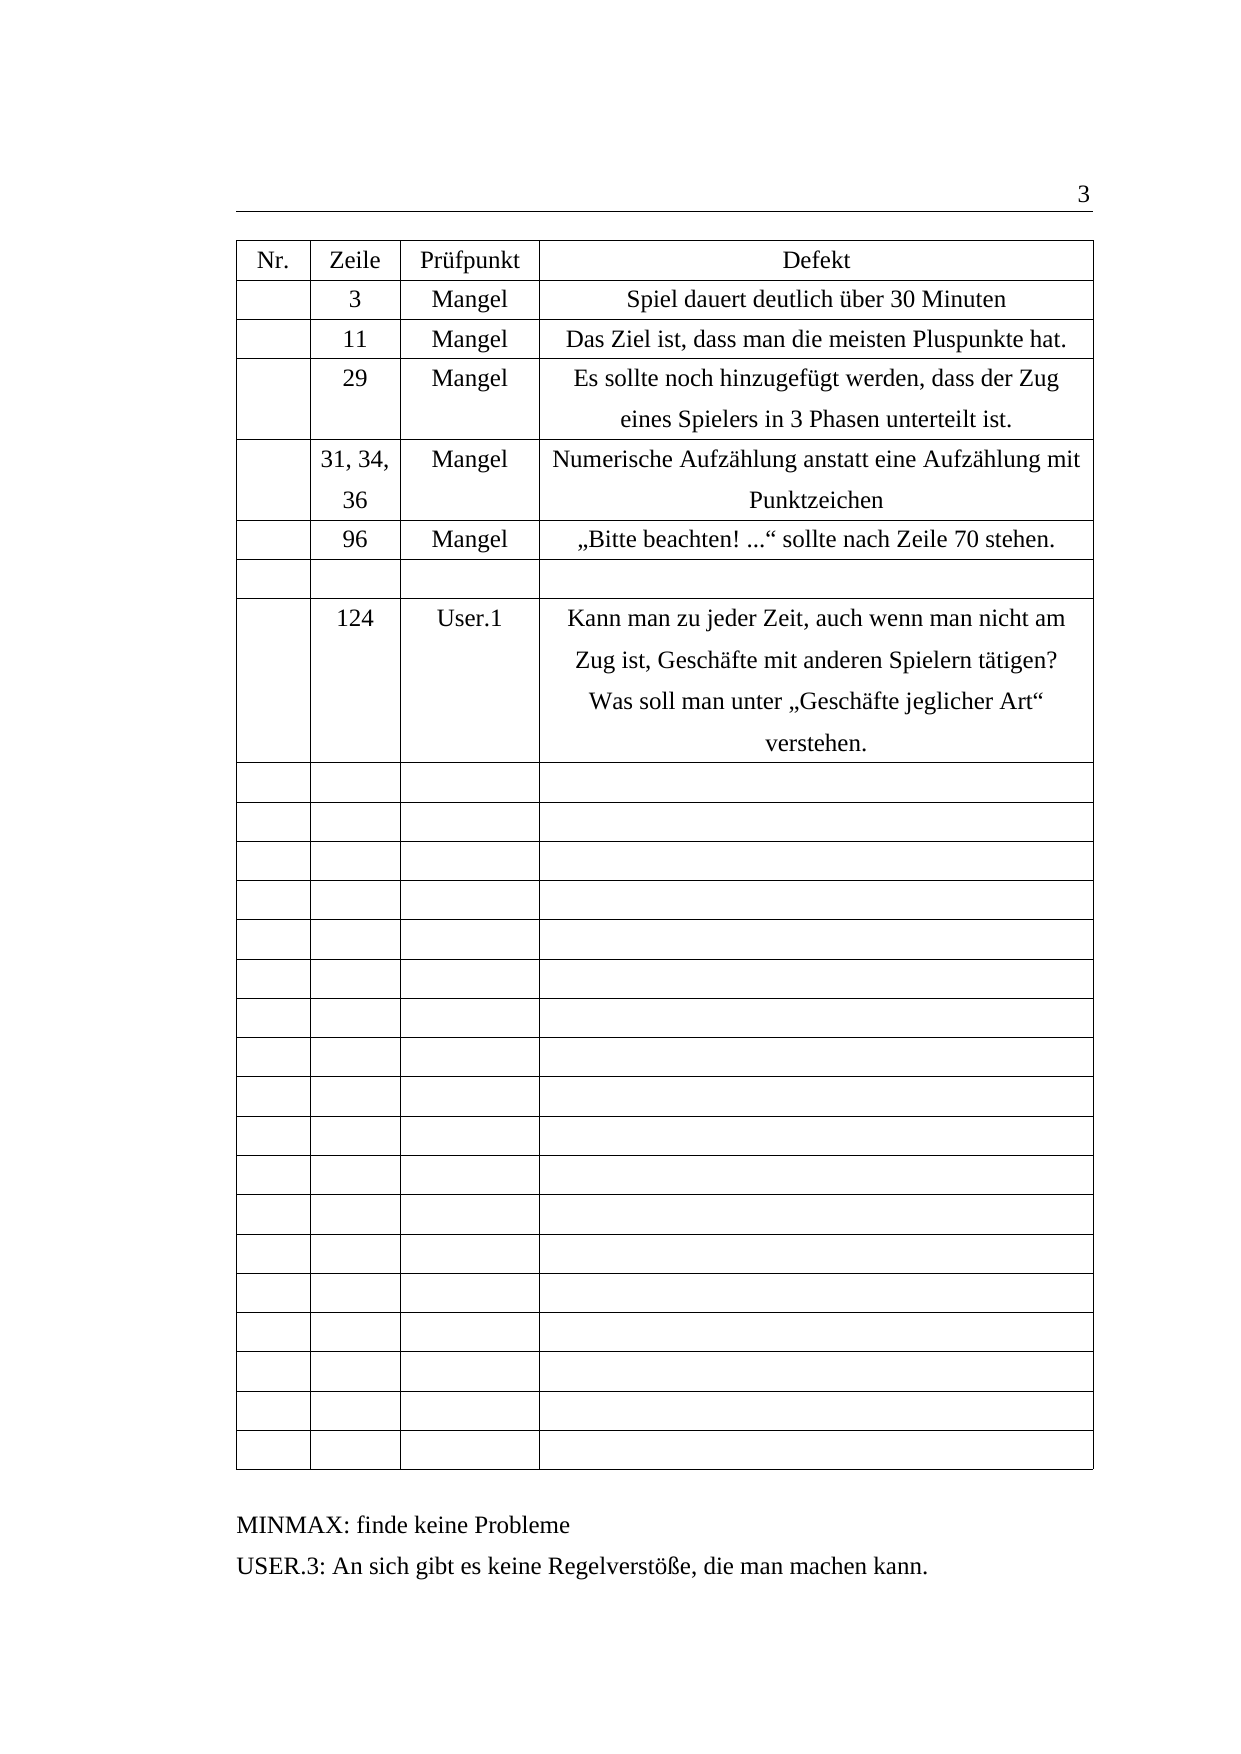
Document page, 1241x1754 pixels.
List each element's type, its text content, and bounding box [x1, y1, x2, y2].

table_cell [311, 960, 400, 998]
table_header Prüfpunkt [401, 241, 539, 279]
table_cell [540, 881, 1093, 919]
table_cell Spiel dauert deutlich über 30 Minuten [540, 281, 1093, 319]
table_cell Mangel [401, 440, 539, 520]
table_cell [237, 842, 310, 880]
table_cell Kann man zu jeder Zeit, auch wenn man nicht am Zug ist, Geschäfte mit anderen Spielern tätigen? Was soll man unter „Geschäfte jeglicher Art“ verstehen. [540, 599, 1093, 762]
table_cell [237, 1392, 310, 1430]
table_cell [540, 1431, 1093, 1469]
table_cell [237, 281, 310, 319]
table_cell [237, 1156, 310, 1194]
table_cell 124 [311, 599, 400, 762]
table_cell [540, 960, 1093, 998]
table_cell [311, 999, 400, 1037]
table_cell [311, 1313, 400, 1351]
table_cell [311, 881, 400, 919]
text MINMAX: finde keine Probleme [236, 1511, 1093, 1538]
table_cell [401, 881, 539, 919]
table_cell [540, 1235, 1093, 1273]
table_cell [311, 1235, 400, 1273]
table_cell „Bitte beachten! ...“ sollte nach Zeile 70 stehen. [540, 521, 1093, 559]
table_cell [237, 1195, 310, 1233]
table_cell [401, 1274, 539, 1312]
table_cell [540, 1195, 1093, 1233]
table_cell [540, 1077, 1093, 1116]
table_cell [540, 1156, 1093, 1194]
table_cell [311, 1117, 400, 1155]
table_cell [540, 763, 1093, 802]
table_cell [237, 1352, 310, 1391]
table_cell Mangel [401, 320, 539, 358]
table_cell 31, 34, 36 [311, 440, 400, 520]
table_cell [237, 359, 310, 439]
table_cell [311, 1156, 400, 1194]
table_cell Numerische Aufzählung anstatt eine Aufzählung mit Punktzeichen [540, 440, 1093, 520]
table_cell [311, 842, 400, 880]
table_cell [401, 560, 539, 598]
table_header Zeile [311, 241, 400, 279]
table_cell [311, 1038, 400, 1076]
table_cell [401, 1195, 539, 1233]
table_cell [311, 920, 400, 959]
table_cell [311, 1077, 400, 1116]
table_cell [540, 1392, 1093, 1430]
table_header Defekt [540, 241, 1093, 279]
table_cell [401, 999, 539, 1037]
table_cell [540, 1352, 1093, 1391]
table_cell [237, 1038, 310, 1076]
table_cell [540, 1117, 1093, 1155]
table_cell [237, 920, 310, 959]
table_cell [237, 440, 310, 520]
table_cell [311, 803, 400, 841]
table_cell [401, 1077, 539, 1116]
table_cell [237, 1235, 310, 1273]
table_cell Das Ziel ist, dass man die meisten Pluspunkte hat. [540, 320, 1093, 358]
table_cell Mangel [401, 521, 539, 559]
table_cell [540, 1038, 1093, 1076]
table_cell [401, 842, 539, 880]
text USER.3: An sich gibt es keine Regelverstöße, die man machen kann. [236, 1552, 1093, 1580]
table_cell [401, 803, 539, 841]
table_cell User.1 [401, 599, 539, 762]
table_cell Mangel [401, 359, 539, 439]
table_cell [311, 763, 400, 802]
table_cell [311, 1274, 400, 1312]
table_cell [237, 803, 310, 841]
table_cell [311, 1392, 400, 1430]
table_cell [401, 1038, 539, 1076]
table_cell [401, 1352, 539, 1391]
table_cell [237, 1117, 310, 1155]
table_cell [237, 599, 310, 762]
table_cell [237, 1431, 310, 1469]
table_cell [237, 881, 310, 919]
table_cell [401, 1117, 539, 1155]
table_cell [401, 763, 539, 802]
table_cell [540, 999, 1093, 1037]
table_cell [237, 320, 310, 358]
table_cell [540, 920, 1093, 959]
table_cell [401, 960, 539, 998]
table_cell 3 [311, 281, 400, 319]
table_cell [401, 1392, 539, 1430]
table_cell [237, 999, 310, 1037]
table_cell [237, 1313, 310, 1351]
table_cell [540, 803, 1093, 841]
table_cell [237, 560, 310, 598]
table_cell [401, 920, 539, 959]
table_cell [401, 1313, 539, 1351]
table_cell [311, 1352, 400, 1391]
table_cell [237, 1274, 310, 1312]
table_cell [237, 763, 310, 802]
table_cell [237, 521, 310, 559]
table_cell [540, 842, 1093, 880]
table_cell [237, 960, 310, 998]
table_cell 29 [311, 359, 400, 439]
table_cell [311, 1431, 400, 1469]
table_cell [401, 1235, 539, 1273]
table_cell [401, 1431, 539, 1469]
table_cell [540, 560, 1093, 598]
table_cell Mangel [401, 281, 539, 319]
table_cell [237, 1077, 310, 1116]
table_cell [540, 1313, 1093, 1351]
table_header Nr. [237, 241, 310, 279]
table_cell 11 [311, 320, 400, 358]
table_cell [311, 1195, 400, 1233]
table_cell Es sollte noch hinzugefügt werden, dass der Zug eines Spielers in 3 Phasen unterteilt ist. [540, 359, 1093, 439]
table_cell [540, 1274, 1093, 1312]
table_cell [311, 560, 400, 598]
table_cell [401, 1156, 539, 1194]
table_cell 96 [311, 521, 400, 559]
